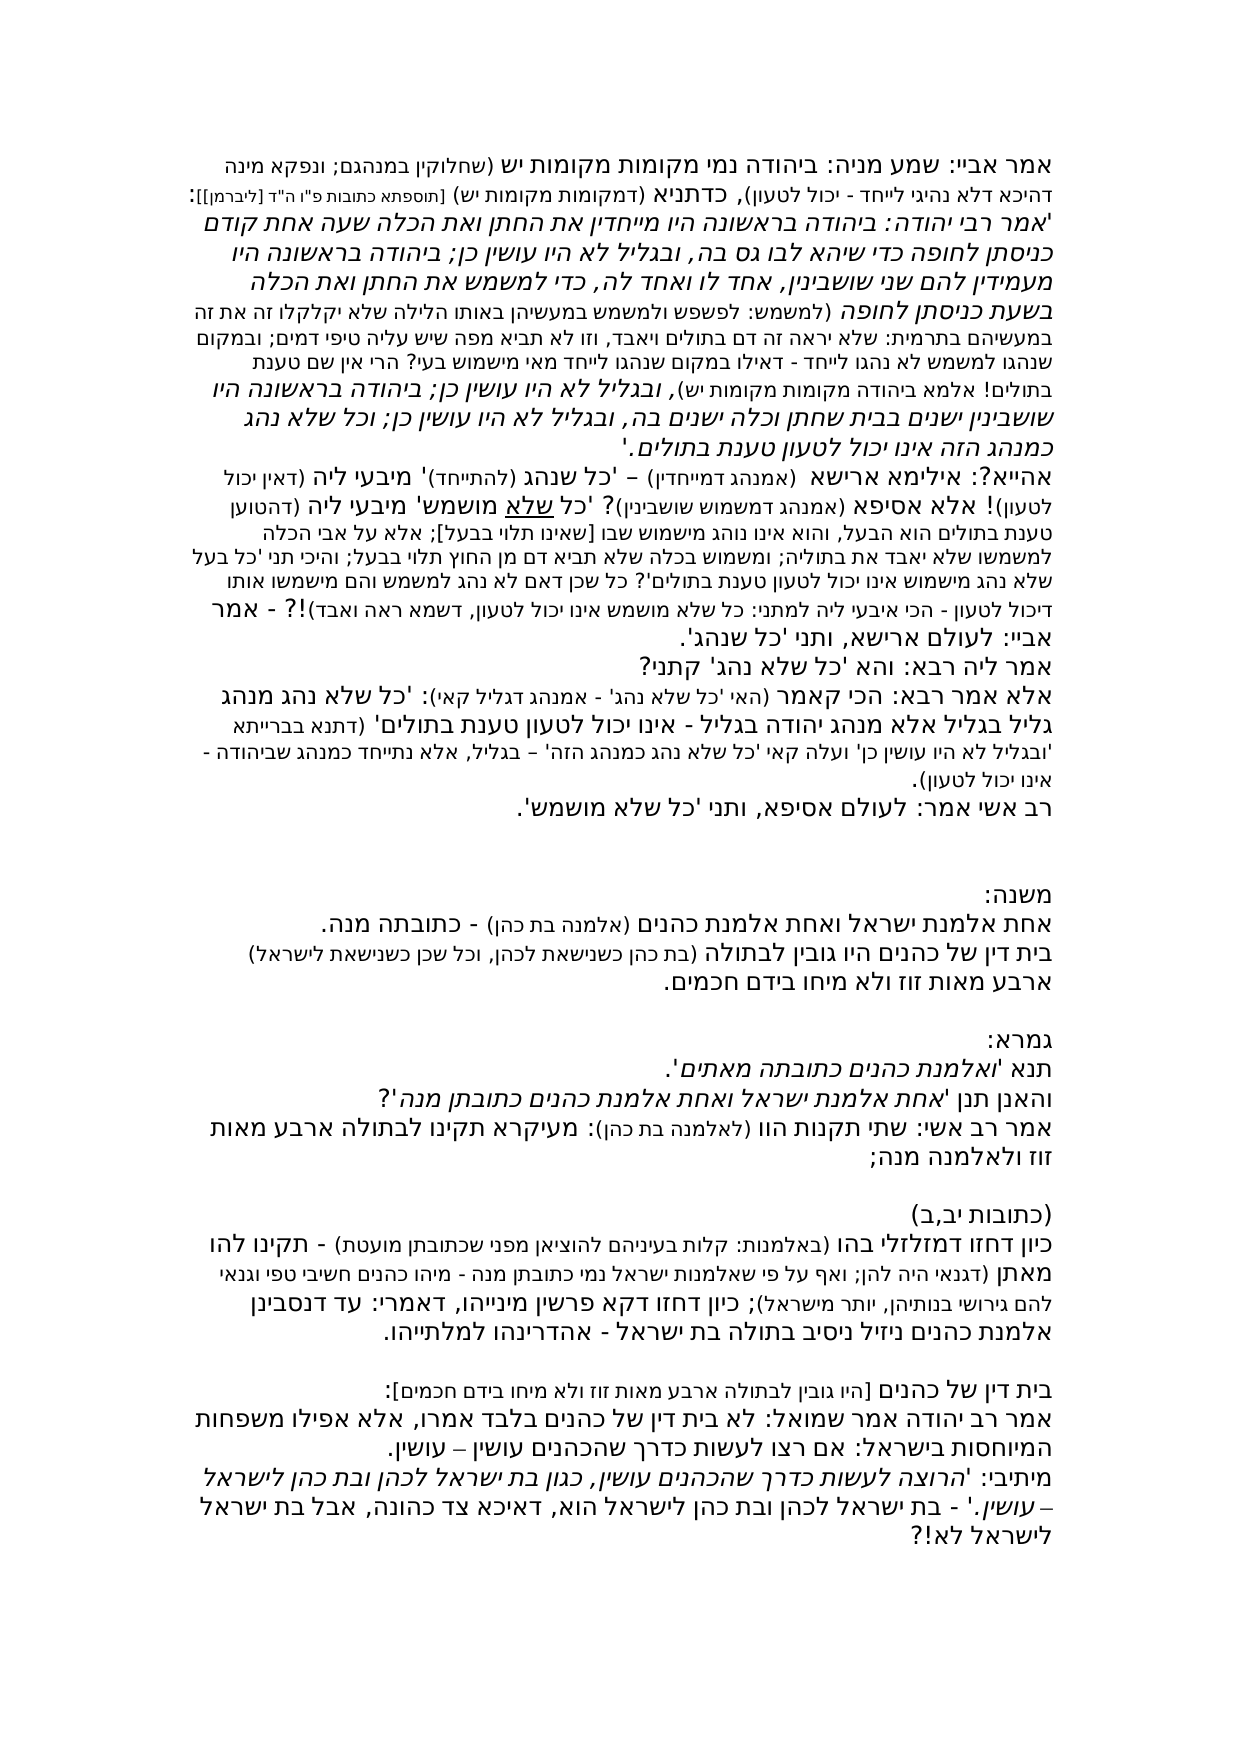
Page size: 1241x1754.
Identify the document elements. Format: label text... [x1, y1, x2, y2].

text כיון דחזו דמזלזלי בהו (באלמנות: קלות בעיניהם להוציאן מפני שכתובתן מועטת) - תקינו להו מאתן (דגנאי היה להן; ואף על פי שאלמנות ישראל נמי כתובתן מנה - מיהו כהנים חשיבי טפי וגנאי להם גירושי בנותיהן, יותר מישראל); כיון דחזו דקא פרשין מינייהו, דאמרי: עד דנסבינן אלמנת כהנים ניזיל ניסיב בתולה בת ישראל - אהדרינהו למלתייהו. [187, 1229, 1053, 1346]
text בית דין של כהנים [היו גובין לבתולה ארבע מאות זוז ולא מיחו בידם חכמים]: [187, 1375, 1053, 1404]
text אהייא?: אילימא ארישא (אמנהג דמייחדין) – 'כל שנהג (להתייחד)' מיבעי ליה (דאין יכול לטעון)! אלא אסיפא (אמנהג דמשמוש שושבינין)? 'כל שלא מושמש' מיבעי ליה (דהטוען טענת בתולים הוא הבעל, והוא אינו נוהג מישמוש שבו [שאינו תלוי בבעל]; אלא על אבי הכלה למשמשו שלא יאבד את בתוליה; ומשמוש בכלה שלא תביא דם מן החוץ תלוי בבעל; והיכי תני 'כל בעל שלא נהג מישמוש אינו יכול לטעון טענת בתולים'? כל שכן דאם לא נהג למשמש והם מישמשו אותו דיכול לטעון - הכי איבעי ליה למתני: כל שלא מושמש אינו יכול לטעון, דשמא ראה ואבד)!? - אמר אביי: לעולם ארישא, ותני 'כל שנהג'. [187, 462, 1053, 652]
text והאנן תנן 'אחת אלמנת ישראל ואחת אלמנת כהנים כתובתן מנה'? [187, 1084, 1053, 1113]
text בית דין של כהנים היו גובין לבתולה (בת כהן כשנישאת לכהן, וכל שכן כשנישאת לישראל) ארבע מאות זוז ולא מיחו בידם חכמים. [187, 938, 1053, 997]
text אחת אלמנת ישראל ואחת אלמנת כהנים (אלמנה בת כהן) - כתובתה מנה. [187, 909, 1053, 938]
text (כתובות יב,ב) [187, 1200, 1053, 1229]
text אמר רב אשי: שתי תקנות הוו (לאלמנה בת כהן): מעיקרא תקינו לבתולה ארבע מאות זוז ולאלמנה מנה; [187, 1113, 1053, 1171]
text אמר ליה רבא: והא 'כל שלא נהג' קתני? [187, 652, 1053, 681]
text אמר אביי: שמע מניה: ביהודה נמי מקומות מקומות יש (שחלוקין במנהגם; ונפקא מינה דהיכא דלא נהיגי לייחד - יכול לטעון), כדתניא (דמקומות מקומות יש) [תוספתא כתובות פ"ו ה"ד [ליברמן]]: 'אמר רבי יהודה: ביהודה בראשונה היו מייחדין את החתן ואת הכלה שעה אחת קודם כניסתן לחופה כדי שיהא לבו גס בה, ובגליל לא היו עושין כן; ביהודה בראשונה היו מעמידין להם שני שושבינין, אחד לו ואחד לה, כדי למשמש את החתן ואת הכלה בשעת כניסתן לחופה (למשמש: לפשפש ולמשמש במעשיהן באותו הלילה שלא יקלקלו זה את זה במעשיהם בתרמית: שלא יראה זה דם בתולים ויאבד, וזו לא תביא מפה שיש עליה טיפי דמים; ובמקום שנהגו למשמש לא נהגו לייחד - דאילו במקום שנהגו לייחד מאי מישמוש בעי? הרי אין שם טענת בתולים! אלמא ביהודה מקומות מקומות יש), ובגליל לא היו עושין כן; ביהודה בראשונה היו שושבינין ישנים בבית שחתן וכלה ישנים בה, ובגליל לא היו עושין כן; וכל שלא נהג כמנהג הזה אינו יכול לטעון טענת בתולים.' [187, 150, 1053, 462]
text אמר רב יהודה אמר שמואל: לא בית דין של כהנים בלבד אמרו, אלא אפילו משפחות המיוחסות בישראל: אם רצו לעשות כדרך שהכהנים עושין – עושין. [187, 1404, 1053, 1463]
text תנא 'ואלמנת כהנים כתובתה מאתים'. [187, 1055, 1053, 1084]
text מיתיבי: 'הרוצה לעשות כדרך שהכהנים עושין, כגון בת ישראל לכהן ובת כהן לישראל – עושין.' - בת ישראל לכהן ובת כהן לישראל הוא, דאיכא צד כהונה, אבל בת ישראל לישראל לא!? [187, 1463, 1053, 1550]
text גמרא: [187, 1026, 1053, 1055]
text משנה: [187, 880, 1053, 909]
text רב אשי אמר: לעולם אסיפא, ותני 'כל שלא מושמש'. [187, 793, 1053, 822]
text אלא אמר רבא: הכי קאמר (האי 'כל שלא נהג' - אמנהג דגליל קאי): 'כל שלא נהג מנהג גליל בגליל אלא מנהג יהודה בגליל - אינו יכול לטעון טענת בתולים' (דתנא בברייתא 'ובגליל לא היו עושין כן' ועלה קאי 'כל שלא נהג כמנהג הזה' – בגליל, אלא נתייחד כמנהג שביהודה - אינו יכול לטעון). [187, 681, 1053, 793]
